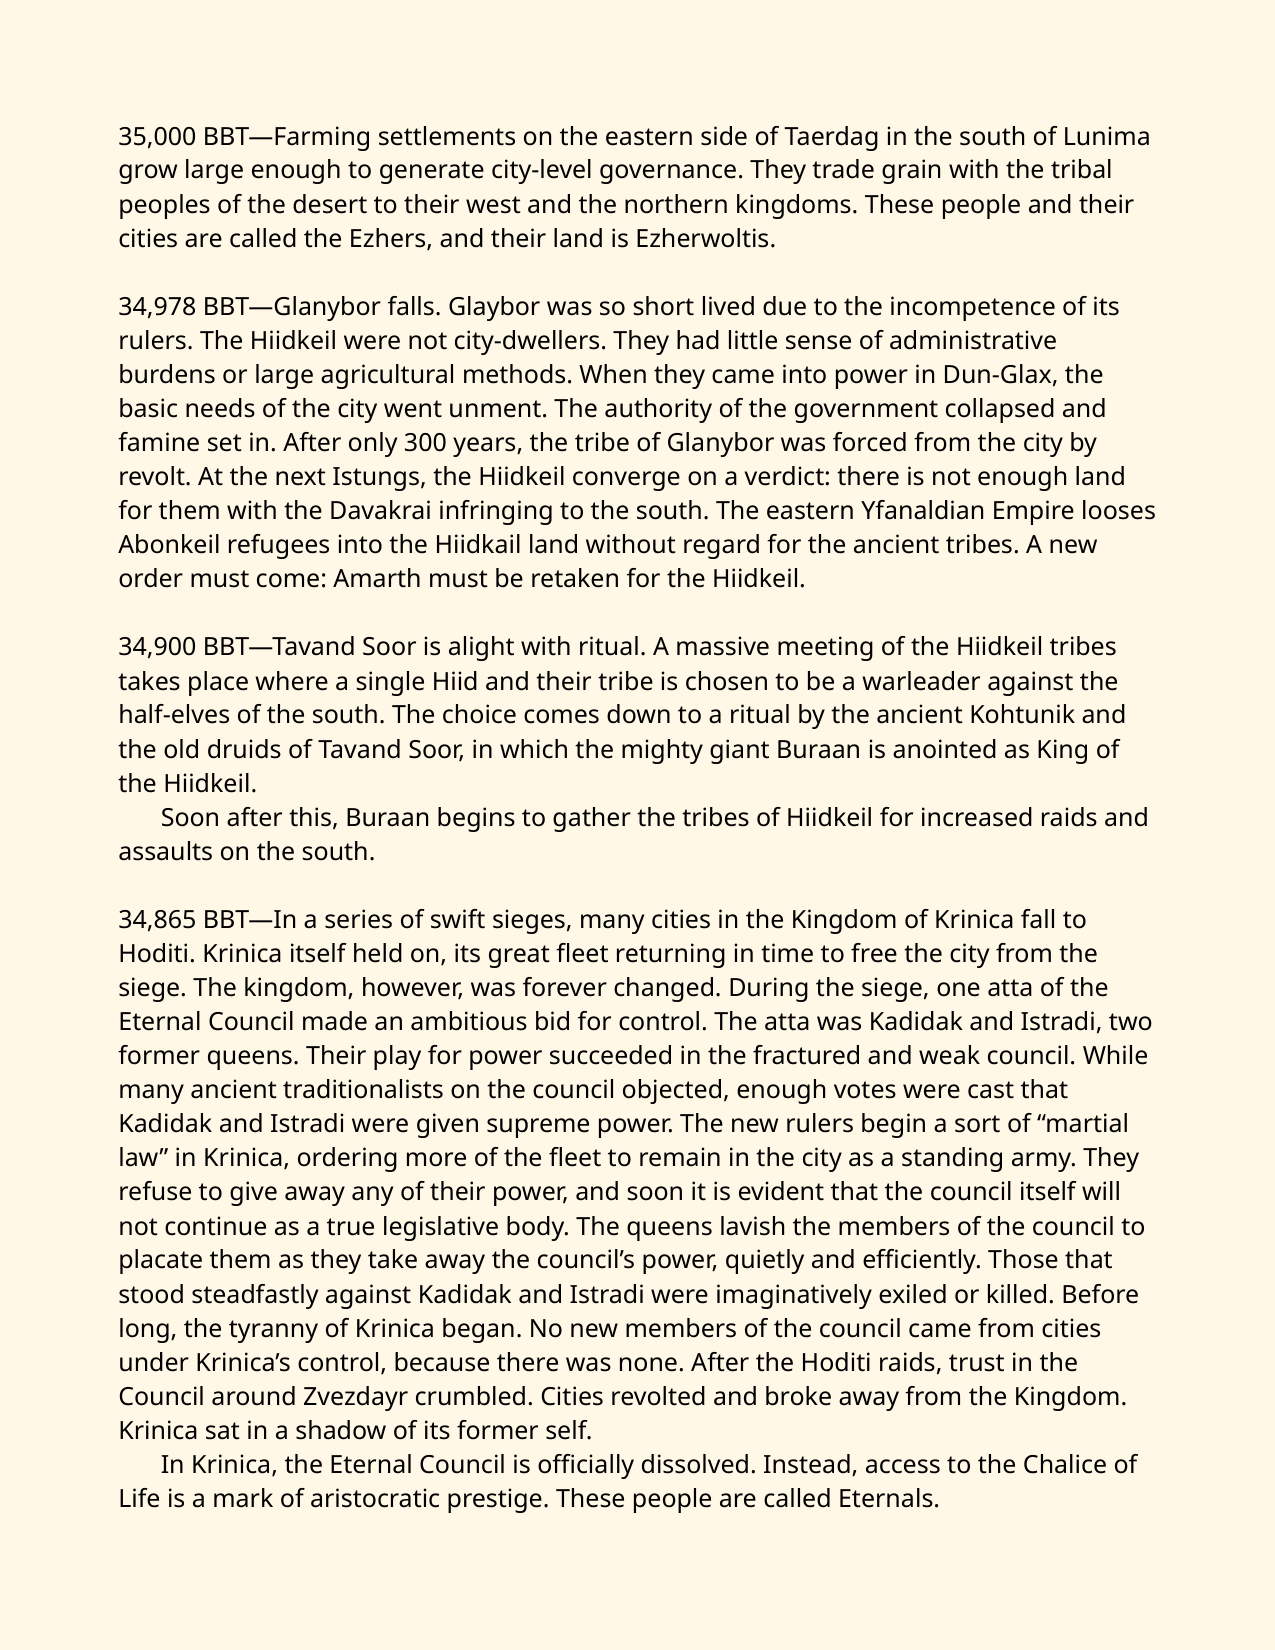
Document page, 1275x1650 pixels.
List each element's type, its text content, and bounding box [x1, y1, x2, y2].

text In Krinica, the Eternal Council is officially dissolved. Instead, access to the Chalice of Life is a mark of aristocratic prestige. These people are called Eternals. [118, 1447, 1157, 1515]
text 34,865 BBT—In a series of swift sieges, many cities in the Kingdom of Krinica fall to Hoditi. Krinica itself held on, its great fleet returning in time to free the city from the siege. The kingdom, however, was forever changed. During the siege, one atta of the Eternal Council made an ambitious bid for control. The atta was Kadidak and Istradi, two former queens. Their play for power succeeded in the fractured and weak council. While many ancient traditionalists on the council objected, enough votes were cast that Kadidak and Istradi were given supreme power. The new rulers begin a sort of “martial law” in Krinica, ordering more of the fleet to remain in the city as a standing army. They refuse to give away any of their power, and soon it is evident that the council itself will not continue as a true legislative body. The queens lavish the members of the council to placate them as they take away the council’s power, quietly and efficiently. Those that stood steadfastly against Kadidak and Istradi were imaginatively exiled or killed. Before long, the tyranny of Krinica began. No new members of the council came from cities under Krinica’s control, because there was none. After the Hoditi raids, trust in the Council around Zvezdayr crumbled. Cities revolted and broke away from the Kingdom. Krinica sat in a shadow of its former self. [118, 902, 1157, 1447]
text 35,000 BBT—Farming settlements on the eastern side of Taerdag in the south of Lunima grow large enough to generate city-level governance. They trade grain with the tribal peoples of the desert to their west and the northern kingdoms. These people and their cities are called the Ezhers, and their land is Ezherwoltis. [118, 118, 1157, 254]
text 34,978 BBT—Glanybor falls. Glaybor was so short lived due to the incompetence of its rulers. The Hiidkeil were not city-dwellers. They had little sense of administrative burdens or large agricultural methods. When they came into power in Dun-Glax, the basic needs of the city went unment. The authority of the government collapsed and famine set in. After only 300 years, the tribe of Glanybor was forced from the city by revolt. At the next Istungs, the Hiidkeil converge on a verdict: there is not enough land for them with the Davakrai infringing to the south. The eastern Yfanaldian Empire looses Abonkeil refugees into the Hiidkail land without regard for the ancient tribes. A new order must come: Amarth must be retaken for the Hiidkeil. [118, 288, 1157, 595]
text 34,900 BBT—Tavand Soor is alight with ritual. A massive meeting of the Hiidkeil tribes takes place where a single Hiid and their tribe is chosen to be a warleader against the half-elves of the south. The choice comes down to a ritual by the ancient Kohtunik and the old druids of Tavand Soor, in which the mighty giant Buraan is anointed as King of the Hiidkeil. [118, 629, 1157, 799]
text Soon after this, Buraan begins to gather the tribes of Hiidkeil for increased raids and assaults on the south. [118, 799, 1157, 867]
